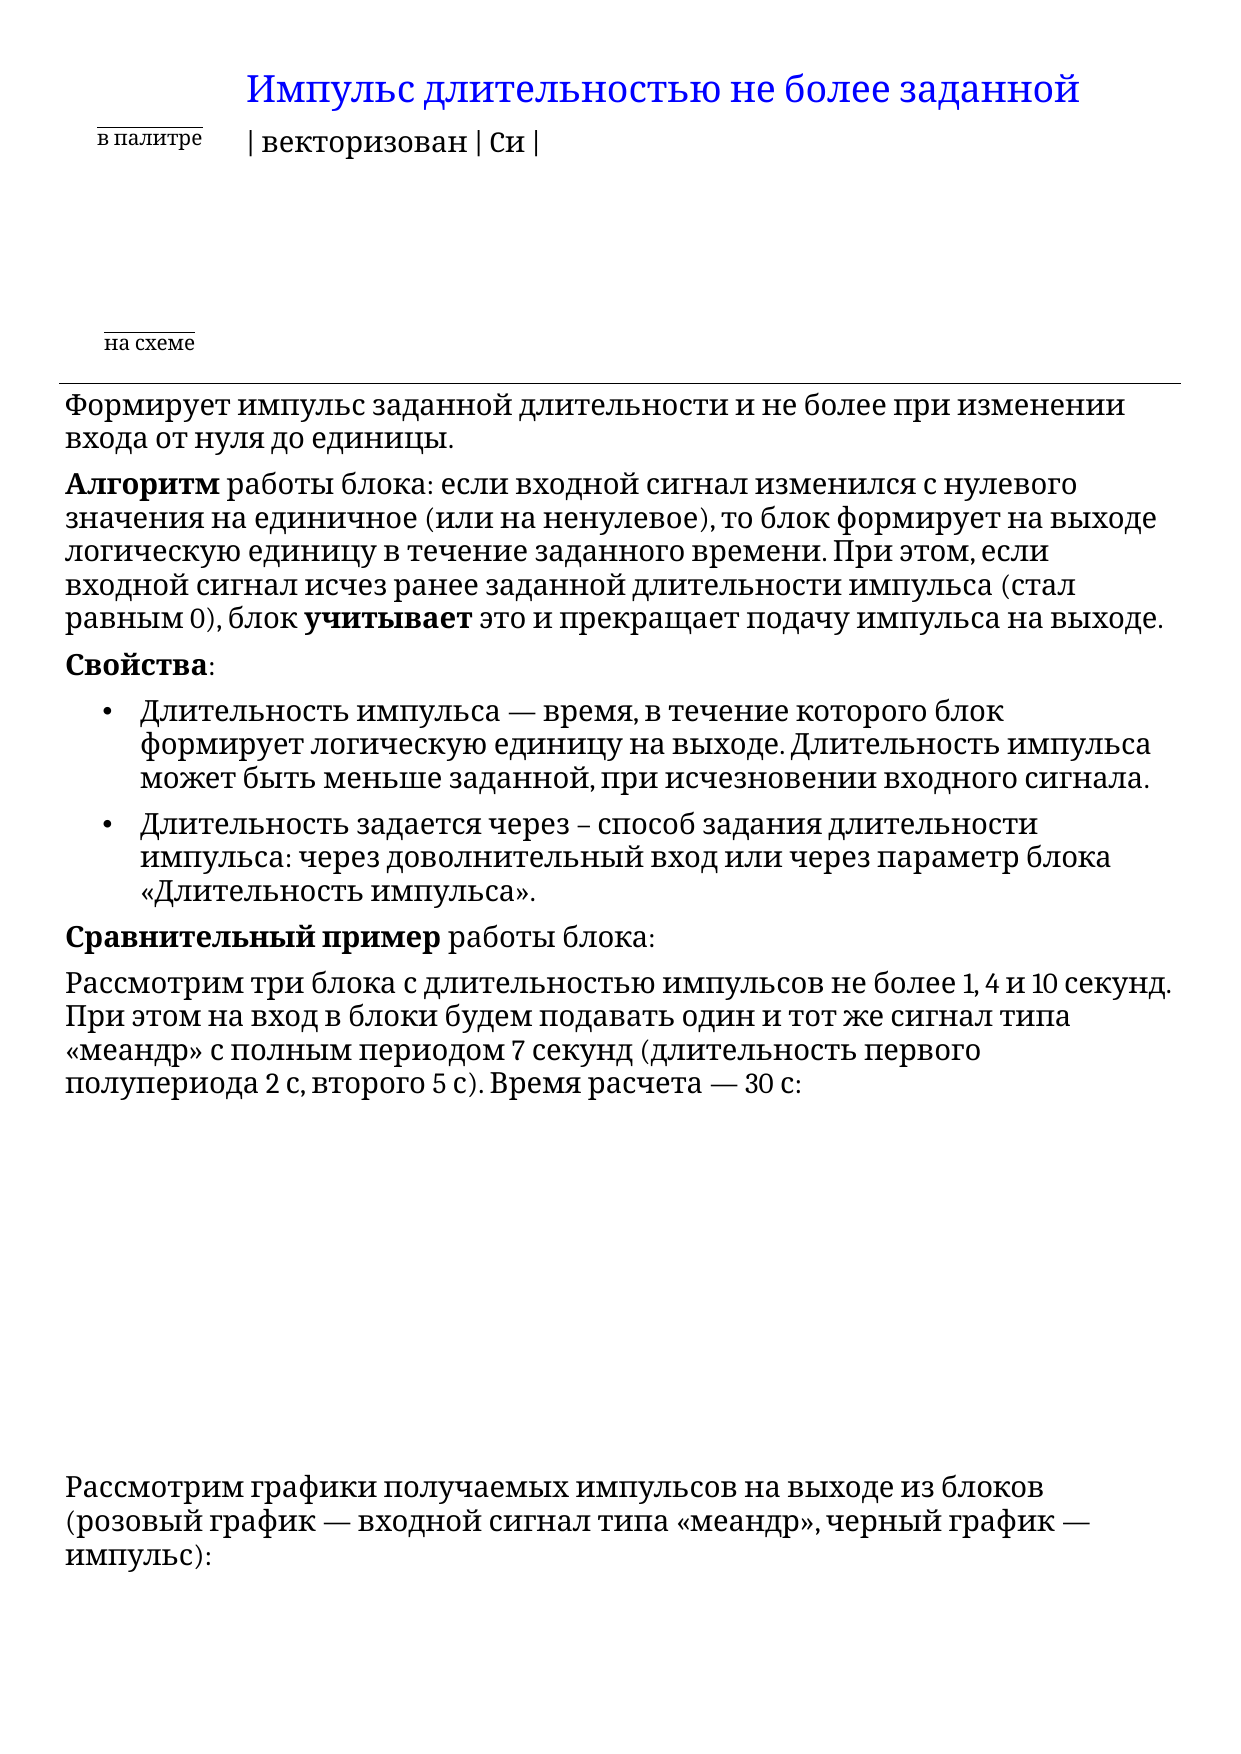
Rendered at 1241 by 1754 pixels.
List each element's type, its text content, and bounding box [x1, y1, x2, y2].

table_cell Формирует импульс заданной длительности и не более при изменении входа от нуля до единицы. Алгоритм работы блока: если входной сигнал изменился с нулевого значения на единичное (или на ненулевое), то блок формирует на выходе логическую единицу в течение заданного времени. При этом, если входной сигнал исчез ранее заданной длительности импульса (стал равным 0), блок учитывает это и прекращает подачу импульса на выходе. Свойства: Длительность импульса — время, в течение которого блок формирует логическую единицу на выходе. Длительность импульса может быть меньше заданной, при исчезновении входного сигнала. Длительность задается через – способ задания длительности импульса: через доволнительный вход или через параметр блока «Длительность импульса». Сравнительный пример работы блока: Рассмотрим три блока с длительностью импульсов не более 1, 4 и 10 секунд. При этом на вход в блоки будем подавать один и тот же сигнал типа «меандр» с полным периодом 7 секунд (длительность первого полупериода 2 с, второго 5 с). Время расчета — 30 с: Рассмотрим графики получаемых импульсов на выходе из блоков (розовый график — входной сигнал типа «меандр», черный график — импульс): [59, 384, 1181, 1591]
table_cell [59, 178, 240, 326]
table_header [59, 59, 240, 121]
table_cell на схеме [59, 326, 240, 383]
table_cell [240, 178, 1181, 326]
table_cell в палитре [59, 121, 240, 178]
table_cell [240, 326, 1181, 383]
table_cell | векторизован | Cи | [240, 121, 1181, 178]
table_header Импульс длительностью не более заданной [240, 59, 1181, 121]
